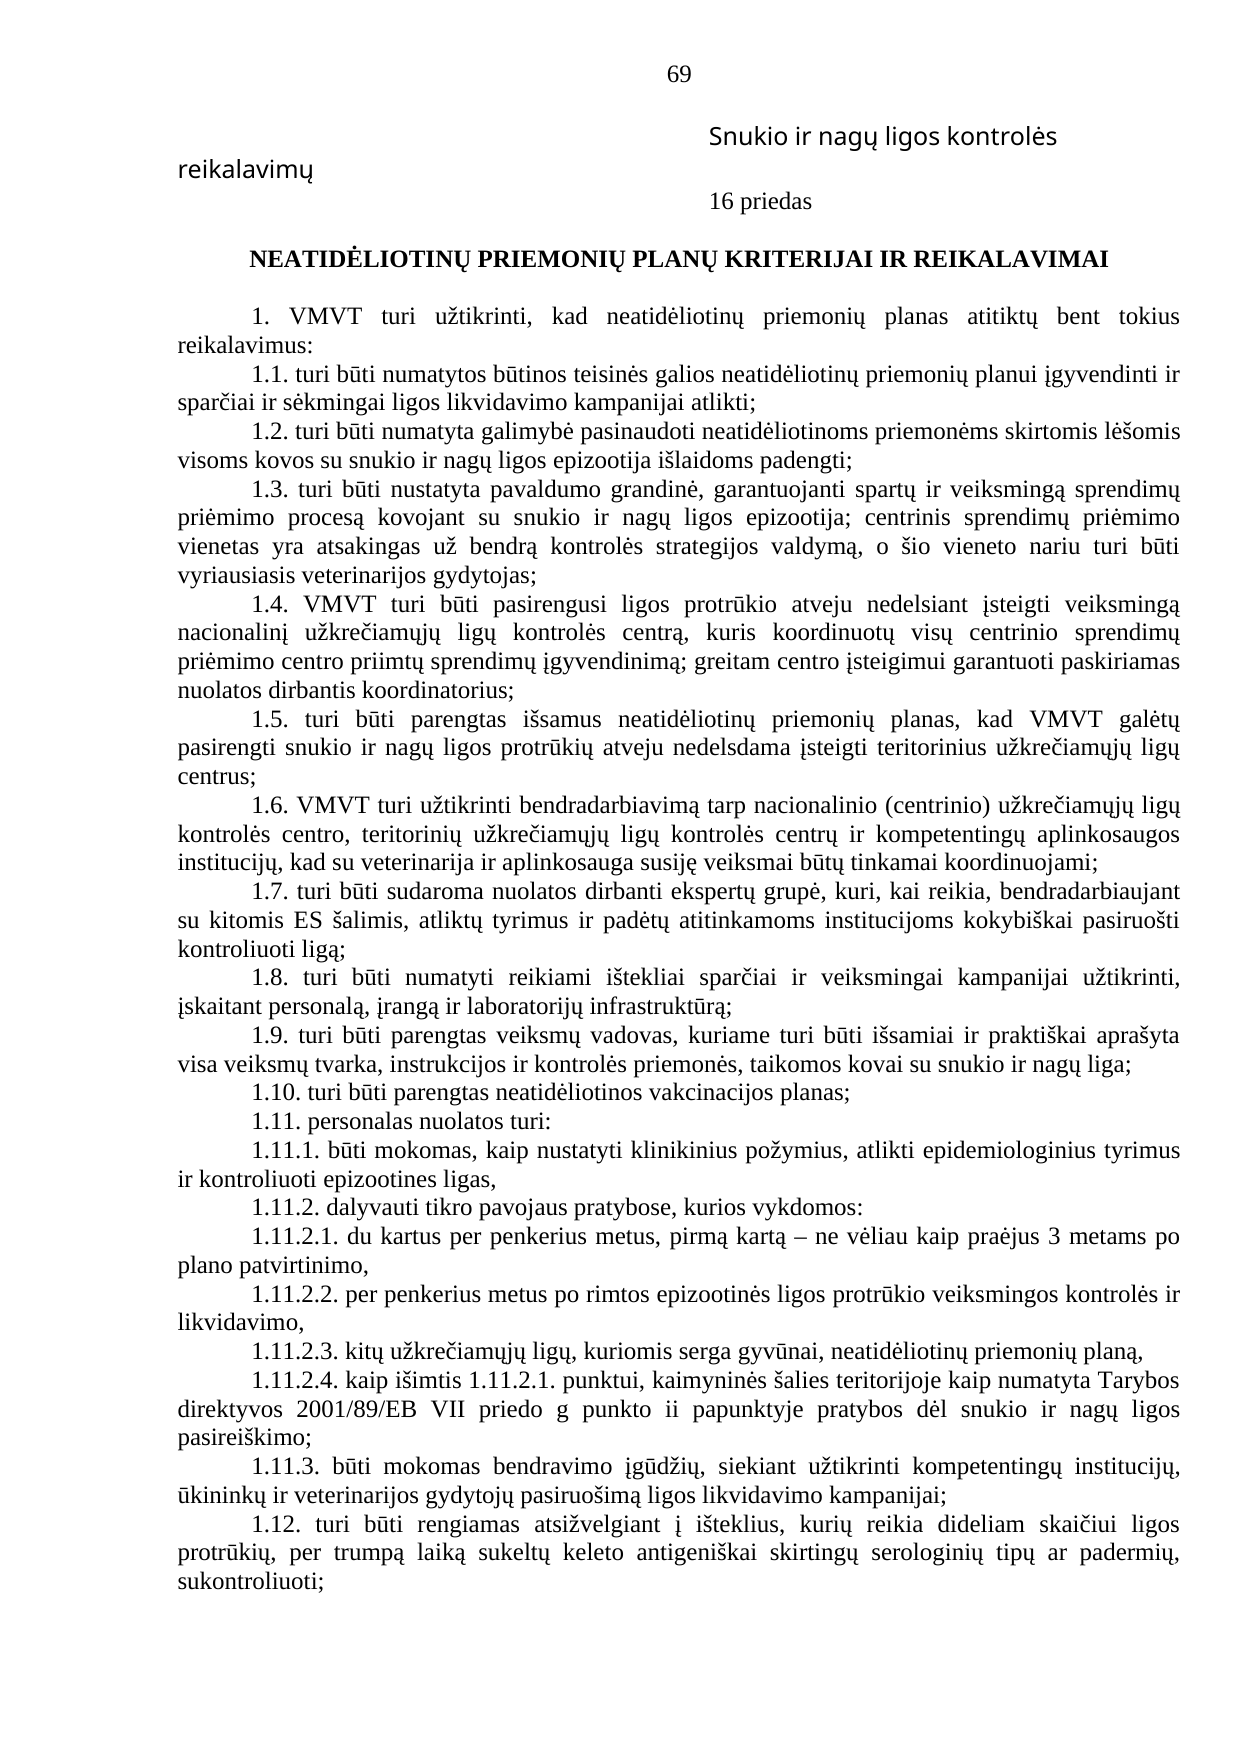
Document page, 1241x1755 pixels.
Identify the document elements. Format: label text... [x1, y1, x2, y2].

text 1.8. turi būti numatyti reikiami ištekliai sparčiai ir veiksmingai kampanijai užtikrinti, įskaitant personalą, įrangą ir laboratorijų infrastruktūrą; [177, 962, 1181, 1020]
text 1.6. VMVT turi užtikrinti bendradarbiavimą tarp nacionalinio (centrinio) užkrečiamųjų ligų kontrolės centro, teritorinių užkrečiamųjų ligų kontrolės centrų ir kompetentingų aplinkosaugos institucijų, kad su veterinarija ir aplinkosauga susiję veiksmai būtų tinkamai koordinuojami; [177, 790, 1181, 876]
text 1.11.2.3. kitų užkrečiamųjų ligų, kuriomis serga gyvūnai, neatidėliotinų priemonių planą, [177, 1336, 1181, 1365]
text 1.3. turi būti nustatyta pavaldumo grandinė, garantuojanti spartų ir veiksmingą sprendimų priėmimo procesą kovojant su snukio ir nagų ligos epizootija; centrinis sprendimų priėmimo vienetas yra atsakingas už bendrą kontrolės strategijos valdymą, o šio vieneto nariu turi būti vyriausiasis veterinarijos gydytojas; [177, 474, 1181, 589]
text 1.11.2.2. per penkerius metus po rimtos epizootinės ligos protrūkio veiksmingos kontrolės ir likvidavimo, [177, 1279, 1181, 1336]
text 1.11.2.1. du kartus per penkerius metus, pirmą kartą – ne vėliau kaip praėjus 3 metams po plano patvirtinimo, [177, 1221, 1181, 1279]
text 1.11. personalas nuolatos turi: [177, 1106, 1181, 1135]
text 1.5. turi būti parengtas išsamus neatidėliotinų priemonių planas, kad VMVT galėtų pasirengti snukio ir nagų ligos protrūkių atveju nedelsdama įsteigti teritorinius užkrečiamųjų ligų centrus; [177, 704, 1181, 790]
text 16 priedas [177, 186, 1181, 215]
text 1.11.3. būti mokomas bendravimo įgūdžių, siekiant užtikrinti kompetentingų institucijų, ūkininkų ir veterinarijos gydytojų pasiruošimą ligos likvidavimo kampanijai; [177, 1451, 1181, 1509]
text 1.11.1. būti mokomas, kaip nustatyti klinikinius požymius, atlikti epidemiologinius tyrimus ir kontroliuoti epizootines ligas, [177, 1135, 1181, 1192]
text 1.10. turi būti parengtas neatidėliotinos vakcinacijos planas; [177, 1077, 1181, 1106]
text 1.4. VMVT turi būti pasirengusi ligos protrūkio atveju nedelsiant įsteigti veiksmingą nacionalinį užkrečiamųjų ligų kontrolės centrą, kuris koordinuotų visų centrinio sprendimų priėmimo centro priimtų sprendimų įgyvendinimą; greitam centro įsteigimui garantuoti paskiriamas nuolatos dirbantis koordinatorius; [177, 589, 1181, 704]
text 1.7. turi būti sudaroma nuolatos dirbanti ekspertų grupė, kuri, kai reikia, bendradarbiaujant su kitomis ES šalimis, atliktų tyrimus ir padėtų atitinkamoms institucijoms kokybiškai pasiruošti kontroliuoti ligą; [177, 876, 1181, 962]
text Snukio ir nagų ligos kontrolės reikalavimų [177, 118, 1181, 186]
text 1.11.2.4. kaip išimtis 1.11.2.1. punktui, kaimyninės šalies teritorijoje kaip numatyta Tarybos direktyvos 2001/89/EB VII priedo g punkto ii papunktyje pratybos dėl snukio ir nagų ligos pasireiškimo; [177, 1365, 1181, 1451]
text NEATIDĖLIOTINŲ PRIEMONIŲ PLANŲ KRITERIJAI IR REIKALAVIMAI [177, 244, 1181, 272]
text 1.11.2. dalyvauti tikro pavojaus pratybose, kurios vykdomos: [177, 1192, 1181, 1221]
text 1. VMVT turi užtikrinti, kad neatidėliotinų priemonių planas atitiktų bent tokius reikalavimus: [177, 301, 1181, 359]
text 1.1. turi būti numatytos būtinos teisinės galios neatidėliotinų priemonių planui įgyvendinti ir sparčiai ir sėkmingai ligos likvidavimo kampanijai atlikti; [177, 359, 1181, 416]
text 1.12. turi būti rengiamas atsižvelgiant į išteklius, kurių reikia dideliam skaičiui ligos protrūkių, per trumpą laiką sukeltų keleto antigeniškai skirtingų serologinių tipų ar padermių, sukontroliuoti; [177, 1509, 1181, 1595]
text 1.9. turi būti parengtas veiksmų vadovas, kuriame turi būti išsamiai ir praktiškai aprašyta visa veiksmų tvarka, instrukcijos ir kontrolės priemonės, taikomos kovai su snukio ir nagų liga; [177, 1020, 1181, 1077]
text 1.2. turi būti numatyta galimybė pasinaudoti neatidėliotinoms priemonėms skirtomis lėšomis visoms kovos su snukio ir nagų ligos epizootija išlaidoms padengti; [177, 416, 1181, 474]
